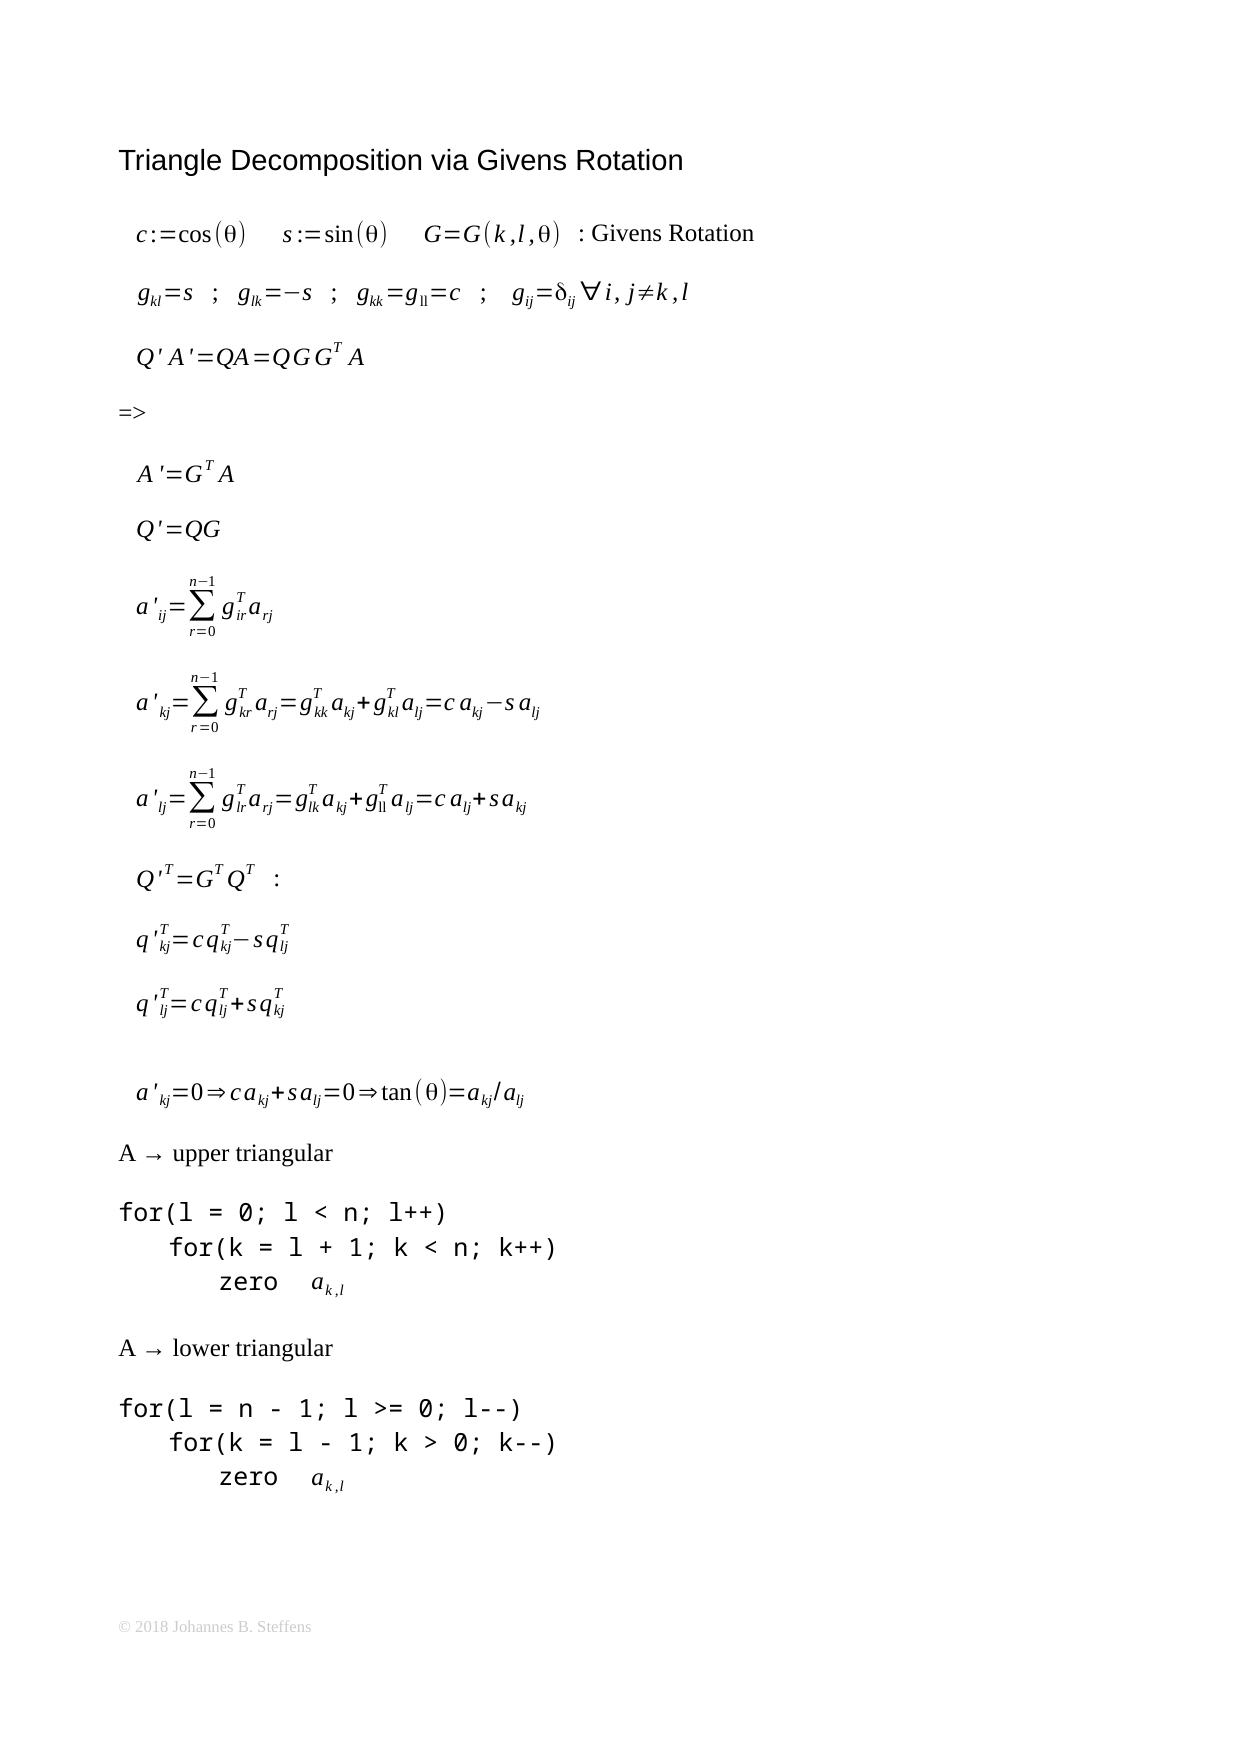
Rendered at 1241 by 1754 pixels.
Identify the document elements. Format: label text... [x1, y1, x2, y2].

text zero [118, 1459, 1122, 1495]
text : [118, 861, 1122, 892]
text A → upper triangular [118, 1138, 1122, 1166]
text for(l = 0; l < n; l++) [118, 1195, 1122, 1229]
text for(k = l - 1; k > 0; k--) [118, 1425, 1122, 1459]
text for(l = n - 1; l >= 0; l--) [118, 1391, 1122, 1425]
text zero [118, 1263, 1122, 1299]
text ;;; [118, 277, 1122, 310]
text : Givens Rotation [118, 218, 1122, 248]
text A → lower triangular [118, 1333, 1122, 1362]
text for(k = l + 1; k < n; k++) [118, 1229, 1122, 1263]
text => [118, 398, 1122, 427]
title Triangle Decomposition via Givens Rotation [118, 143, 1122, 177]
